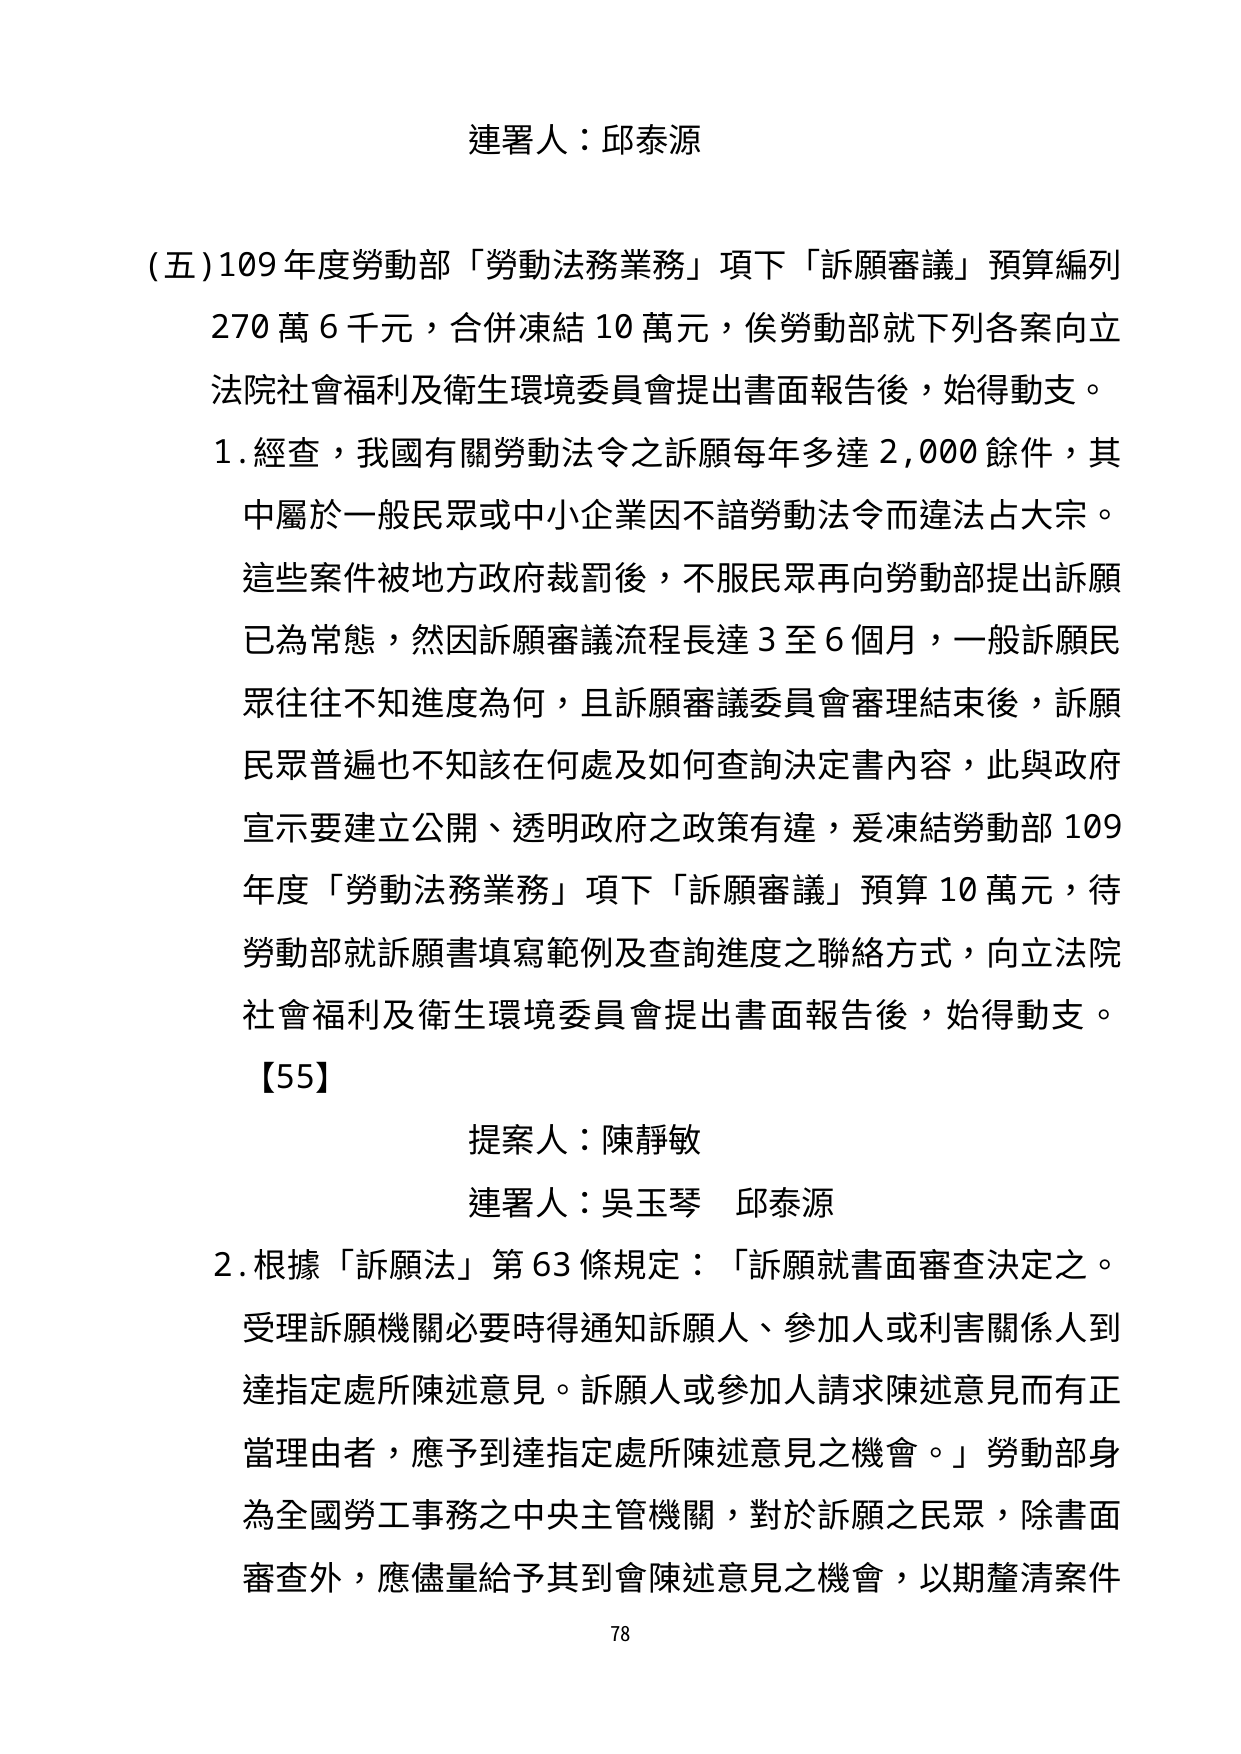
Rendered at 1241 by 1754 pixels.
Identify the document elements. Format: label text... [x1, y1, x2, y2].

text 提案人：陳靜敏 [468, 1097, 1122, 1159]
text 1.經查，我國有關勞動法令之訴願每年多達2,000餘件，其中屬於一般民眾或中小企業因不諳勞動法令而違法占大宗。這些案件被地方政府裁罰後，不服民眾再向勞動部提出訴願已為常態，然因訴願審議流程長達3至6個月，一般訴願民眾往往不知進度為何，且訴願審議委員會審理結束後，訴願民眾普遍也不知該在何處及如何查詢決定書內容，此與政府宣示要建立公開、透明政府之政策有違，爰凍結勞動部109年度「勞動法務業務」項下「訴願審議」預算10萬元，待勞動部就訴願書填寫範例及查詢進度之聯絡方式，向立法院社會福利及衛生環境委員會提出書面報告後，始得動支。【55】 [212, 409, 1122, 1097]
text (五)109年度勞動部「勞動法務業務」項下「訴願審議」預算編列270萬6千元，合併凍結10萬元，俟勞動部就下列各案向立法院社會福利及衛生環境委員會提出書面報告後，始得動支。 [143, 222, 1122, 409]
text 連署人：邱泰源 [468, 97, 1122, 159]
text 連署人：吳玉琴 邱泰源 [468, 1159, 1122, 1222]
text 2.根據「訴願法」第63條規定：「訴願就書面審查決定之。受理訴願機關必要時得通知訴願人、參加人或利害關係人到達指定處所陳述意見。訴願人或參加人請求陳述意見而有正當理由者，應予到達指定處所陳述意見之機會。」勞動部身為全國勞工事務之中央主管機關，對於訴願之民眾，除書面審查外，應儘量給予其到會陳述意見之機會，以期釐清案件 [212, 1222, 1122, 1597]
